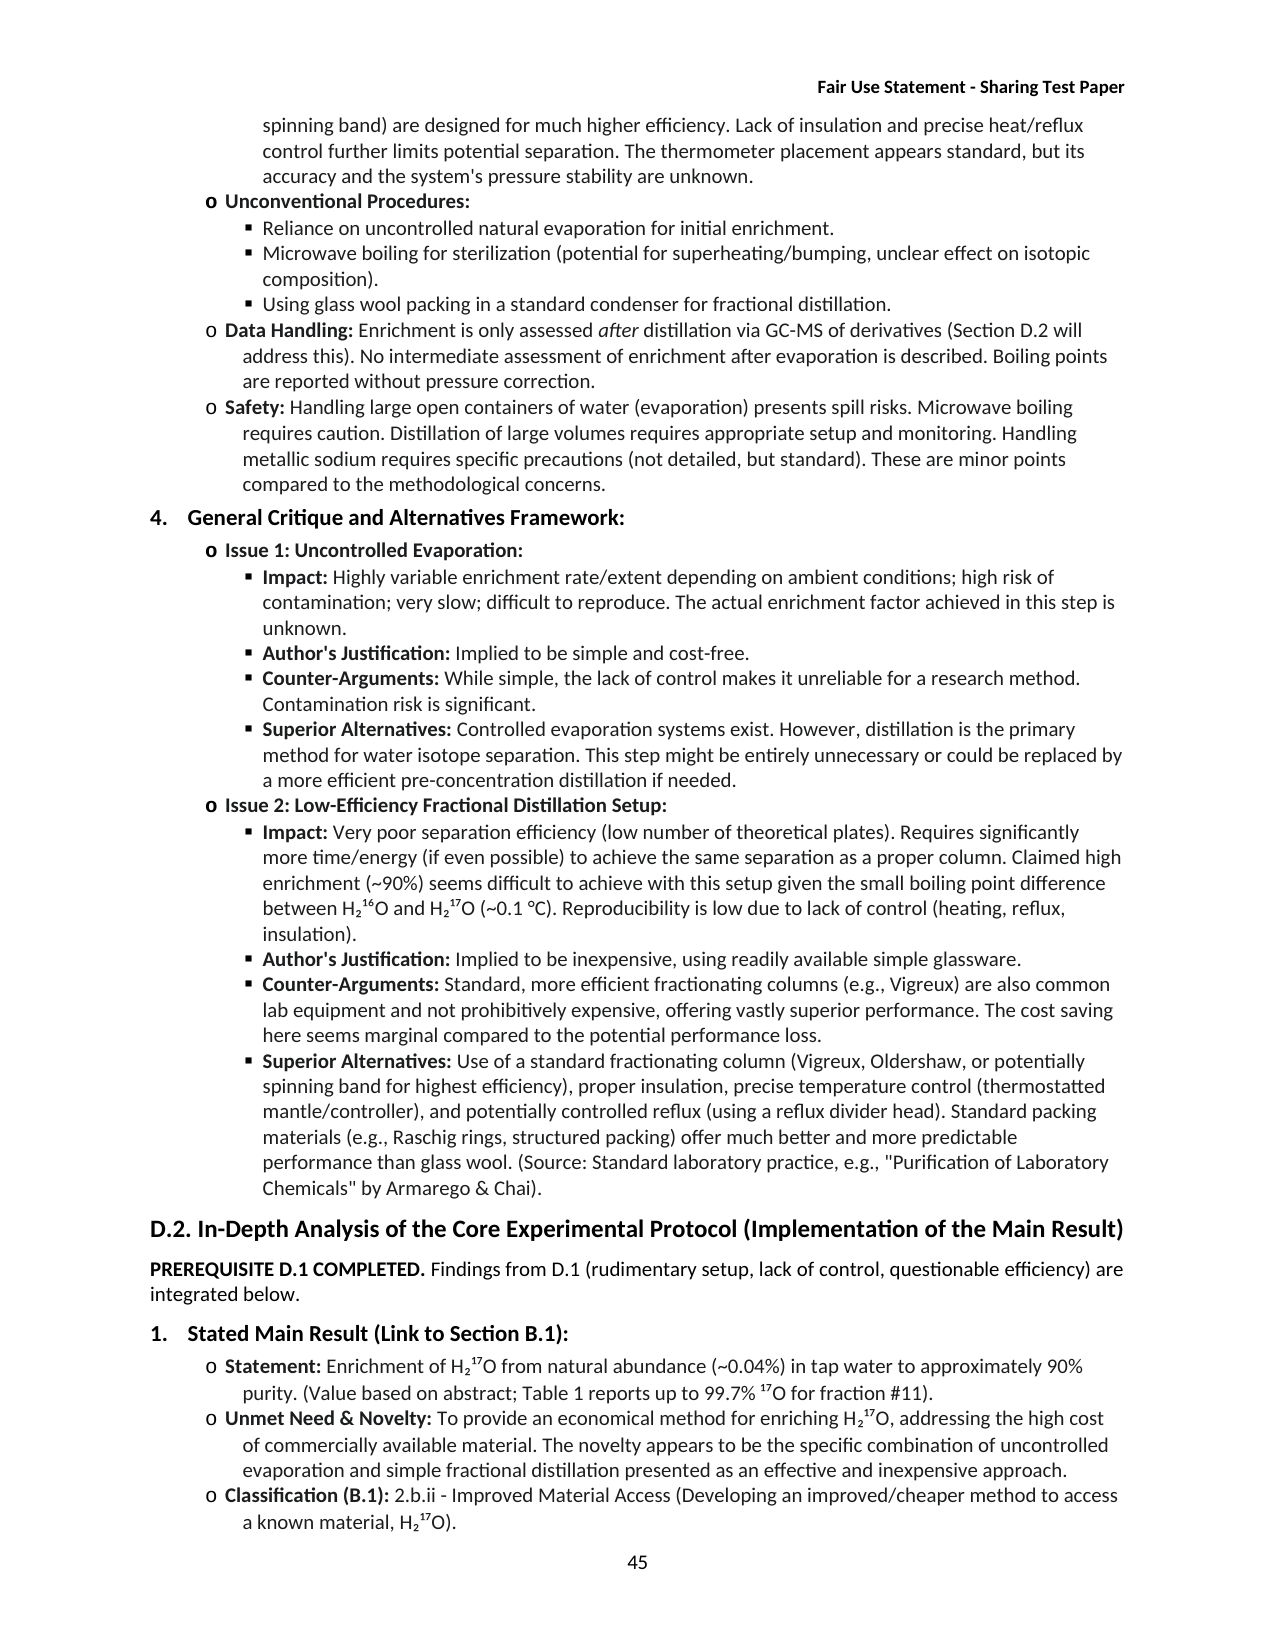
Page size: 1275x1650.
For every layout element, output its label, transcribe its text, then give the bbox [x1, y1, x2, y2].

text PREREQUISITE D.1 COMPLETED. Findings from D.1 (rudimentary setup, lack of control, questionable efficiency) are integrated below. [150, 1256, 1125, 1307]
subtitle D.2. In-Depth Analysis of the Core Experimental Protocol (Implementation of the Main Result) [150, 1213, 1125, 1243]
list Issue 1: Uncontrolled Evaporation: [205, 537, 1125, 564]
list Issue 2: Low-Efficiency Fractional Distillation Setup: [205, 793, 1125, 819]
list Statement: Enrichment of H₂¹⁷O from natural abundance (~0.04%) in tap water to approximately 90% purity. (Value based on abstract; Table 1 reports up to 99.7% ¹⁷O for fraction #11). [205, 1353, 1125, 1405]
list Author's Justification: Implied to be inexpensive, using readily available simple glassware. [244, 946, 1125, 972]
list Impact: Very poor separation efficiency (low number of theoretical plates). Requires significantly more time/energy (if even possible) to achieve the same separation as a proper column. Claimed high enrichment (~90%) seems difficult to achieve with this setup given the small boiling point difference between H₂¹⁶O and H₂¹⁷O (~0.1 °C). Reproducibility is low due to lack of control (heating, reflux, insulation). [244, 819, 1125, 946]
list Counter-Arguments: While simple, the lack of control makes it unreliable for a research method. Contamination risk is significant. [244, 666, 1125, 716]
list Data Handling: Enrichment is only assessed after distillation via GC-MS of derivatives (Section D.2 will address this). No intermediate assessment of enrichment after evaporation is described. Boiling points are reported without pressure correction. [205, 317, 1125, 394]
list Microwave boiling for sterilization (potential for superheating/bumping, unclear effect on isotopic composition). [244, 241, 1125, 291]
subtitle Stated Main Result (Link to Section B.1): [150, 1319, 1125, 1347]
list Classification (B.1): 2.b.ii - Improved Material Access (Developing an improved/cheaper method to access a known material, H₂¹⁷O). [205, 1483, 1125, 1534]
list Unconventional Procedures: [205, 189, 1125, 215]
list Superior Alternatives: Use of a standard fractionating column (Vigreux, Oldershaw, or potentially spinning band for highest efficiency), proper insulation, precise temperature control (thermostatted mantle/controller), and potentially controlled reflux (using a reflux divider head). Standard packing materials (e.g., Raschig rings, structured packing) offer much better and more predictable performance than glass wool. (Source: Standard laboratory practice, e.g., "Purification of Laboratory Chemicals" by Armarego & Chai). [244, 1048, 1125, 1200]
list Unmet Need & Novelty: To provide an economical method for enriching H₂¹⁷O, addressing the high cost of commercially available material. The novelty appears to be the specific combination of uncontrolled evaporation and simple fractional distillation presented as an effective and inexpensive approach. [205, 1405, 1125, 1483]
subtitle General Critique and Alternatives Framework: [150, 503, 1125, 531]
list spinning band) are designed for much higher efficiency. Lack of insulation and precise heat/reflux control further limits potential separation. The thermometer placement appears standard, but its accuracy and the system's pressure stability are unknown. [244, 112, 1125, 189]
list Safety: Handling large open containers of water (evaporation) presents spill risks. Microwave boiling requires caution. Distillation of large volumes requires appropriate setup and monitoring. Handling metallic sodium requires specific precautions (not detailed, but standard). These are minor points compared to the methodological concerns. [205, 394, 1125, 497]
list Impact: Highly variable enrichment rate/extent depending on ambient conditions; high risk of contamination; very slow; difficult to reproduce. The actual enrichment factor achieved in this step is unknown. [244, 564, 1125, 640]
list Superior Alternatives: Controlled evaporation systems exist. However, distillation is the primary method for water isotope separation. This step might be entirely unnecessary or could be replaced by a more efficient pre-concentration distillation if needed. [244, 716, 1125, 793]
list Author's Justification: Implied to be simple and cost-free. [244, 640, 1125, 666]
list Using glass wool packing in a standard condenser for fractional distillation. [244, 291, 1125, 317]
list Reliance on uncontrolled natural evaporation for initial enrichment. [244, 215, 1125, 241]
list Counter-Arguments: Standard, more efficient fractionating columns (e.g., Vigreux) are also common lab equipment and not prohibitively expensive, offering vastly superior performance. The cost saving here seems marginal compared to the potential performance loss. [244, 972, 1125, 1048]
